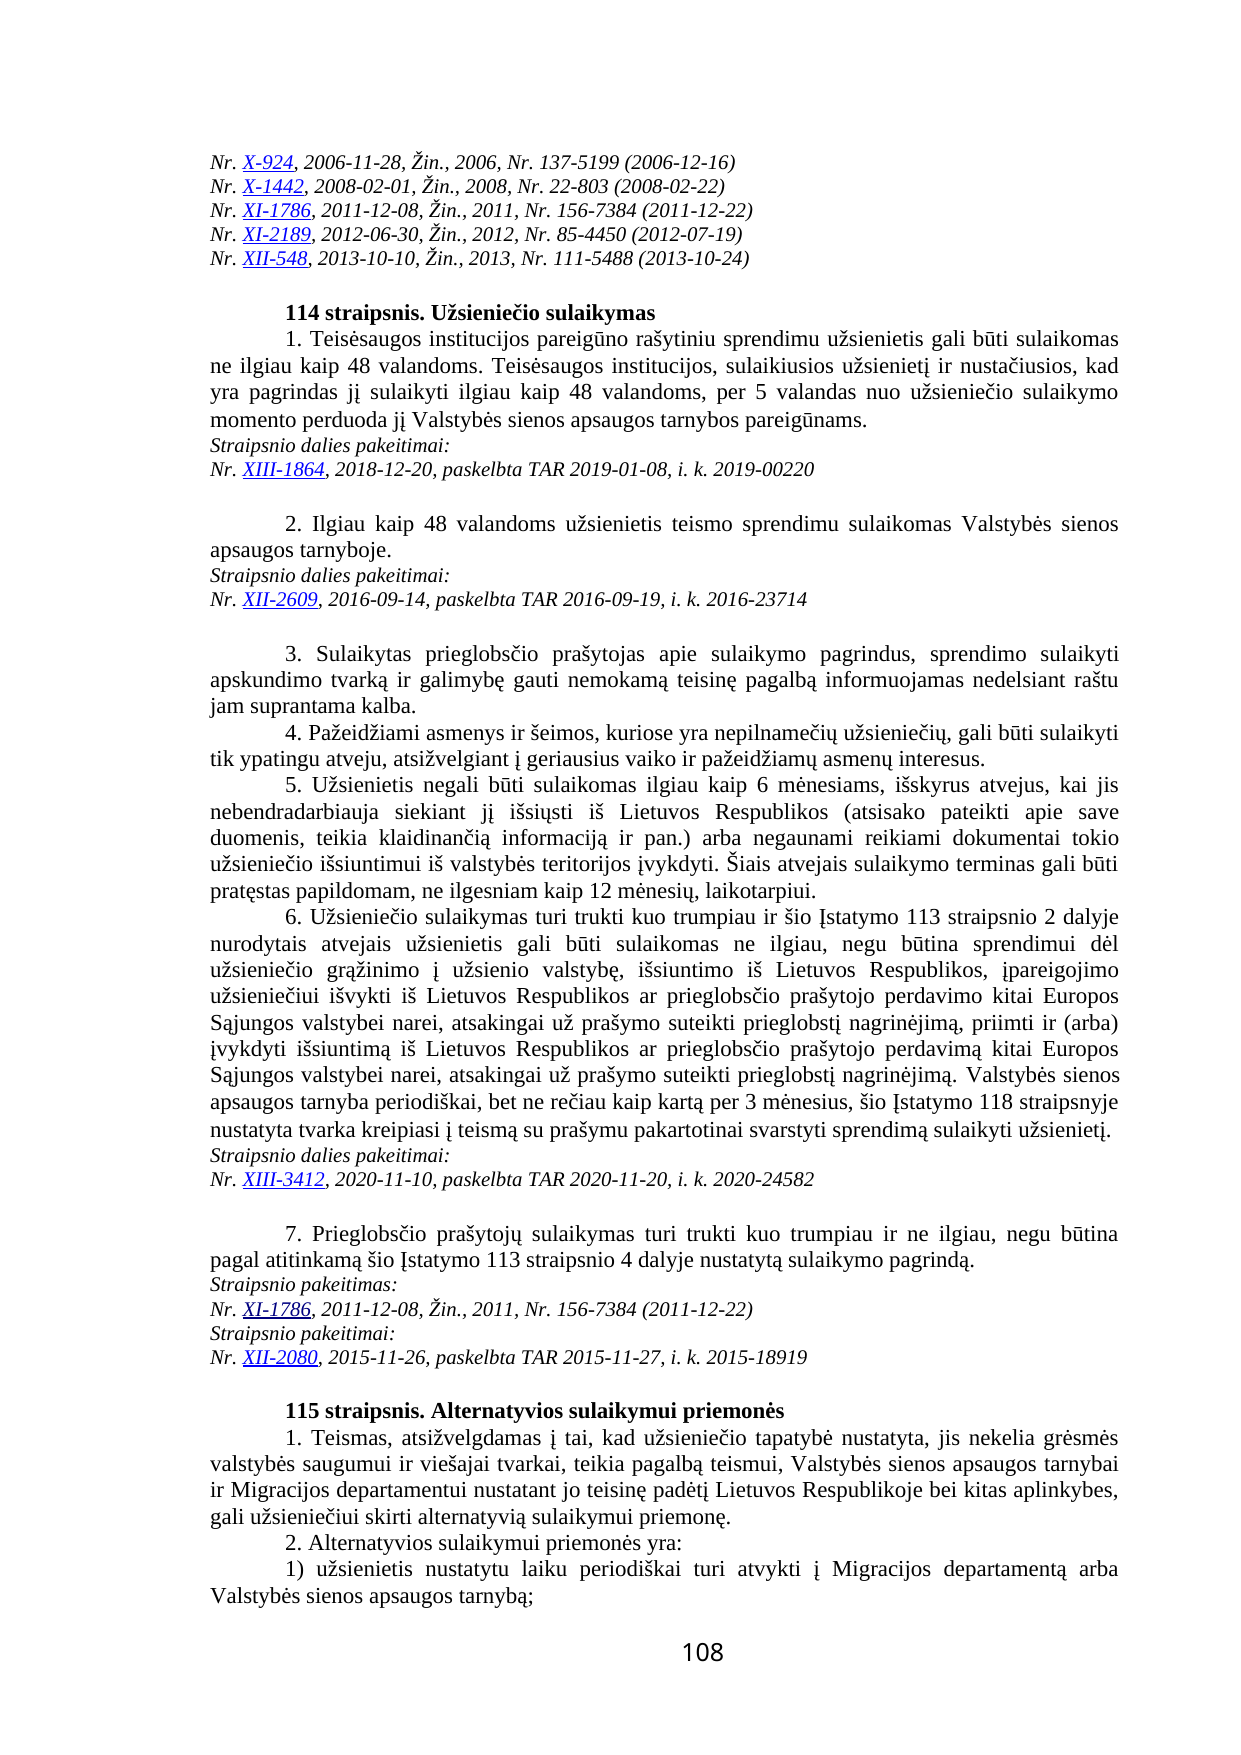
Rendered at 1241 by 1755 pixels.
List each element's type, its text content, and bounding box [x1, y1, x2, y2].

text Nr. XI-2189, 2012-06-30, Žin., 2012, Nr. 85-4450 (2012-07-19) [210, 222, 1120, 246]
text 2. Alternatyvios sulaikymui priemonės yra: [210, 1529, 1120, 1556]
text Straipsnio pakeitimai: [210, 1321, 1120, 1344]
text 2. Ilgiau kaip 48 valandoms užsienietis teismo sprendimu sulaikomas Valstybės sienos apsaugos tarnyboje. [210, 510, 1120, 563]
text Nr. XII-2080, 2015-11-26, paskelbta TAR 2015-11-27, i. k. 2015-18919 [210, 1344, 1120, 1369]
text Nr. XIII-3412, 2020-11-10, paskelbta TAR 2020-11-20, i. k. 2020-24582 [210, 1167, 1120, 1191]
text Nr. X-924, 2006-11-28, Žin., 2006, Nr. 137-5199 (2006-12-16) [210, 150, 1120, 174]
text 4. Pažeidžiami asmenys ir šeimos, kuriose yra nepilnamečių užsieniečių, gali būti sulaikyti tik ypatingu atveju, atsižvelgiant į geriausius vaiko ir pažeidžiamų asmenų interesus. [210, 719, 1120, 771]
text 6. Užsieniečio sulaikymas turi trukti kuo trumpiau ir šio Įstatymo 113 straipsnio 2 dalyje nurodytais atvejais užsienietis gali būti sulaikomas ne ilgiau, negu būtina sprendimui dėl užsieniečio grąžinimo į užsienio valstybę, išsiuntimo iš Lietuvos Respublikos, įpareigojimo užsieniečiui išvykti iš Lietuvos Respublikos ar prieglobsčio prašytojo perdavimo kitai Europos Sąjungos valstybei narei, atsakingai už prašymo suteikti prieglobstį nagrinėjimą, priimti ir (arba) įvykdyti išsiuntimą iš Lietuvos Respublikos ar prieglobsčio prašytojo perdavimą kitai Europos Sąjungos valstybei narei, atsakingai už prašymo suteikti prieglobstį nagrinėjimą. Valstybės sienos apsaugos tarnyba periodiškai, bet ne rečiau kaip kartą per 3 mėnesius, šio Įstatymo 118 straipsnyje nustatyta tvarka kreipiasi į teismą su prašymu pakartotinai svarstyti sprendimą sulaikyti užsienietį. [210, 903, 1120, 1143]
text Nr. XII-548, 2013-10-10, Žin., 2013, Nr. 111-5488 (2013-10-24) [210, 246, 1120, 270]
text Nr. XIII-1864, 2018-12-20, paskelbta TAR 2019-01-08, i. k. 2019-00220 [210, 457, 1120, 481]
text Straipsnio pakeitimas: [210, 1272, 1120, 1296]
text 1. Teismas, atsižvelgdamas į tai, kad užsieniečio tapatybė nustatyta, jis nekelia grėsmės valstybės saugumui ir viešajai tvarkai, teikia pagalbą teismui, Valstybės sienos apsaugos tarnybai ir Migracijos departamentui nustatant jo teisinę padėtį Lietuvos Respublikoje bei kitas aplinkybes, gali užsieniečiui skirti alternatyvią sulaikymui priemonę. [210, 1424, 1120, 1529]
text 114 straipsnis. Užsieniečio sulaikymas [210, 299, 1120, 325]
text 115 straipsnis. Alternatyvios sulaikymui priemonės [210, 1397, 1120, 1424]
text 5. Užsienietis negali būti sulaikomas ilgiau kaip 6 mėnesiams, išskyrus atvejus, kai jis nebendradarbiauja siekiant jį išsiųsti iš Lietuvos Respublikos (atsisako pateikti apie save duomenis, teikia klaidinančią informaciją ir pan.) arba negaunami reikiami dokumentai tokio užsieniečio išsiuntimui iš valstybės teritorijos įvykdyti. Šiais atvejais sulaikymo terminas gali būti pratęstas papildomam, ne ilgesniam kaip 12 mėnesių, laikotarpiui. [210, 771, 1120, 903]
text Nr. XI-1786, 2011-12-08, Žin., 2011, Nr. 156-7384 (2011-12-22) [210, 198, 1120, 222]
text Straipsnio dalies pakeitimai: [210, 433, 1120, 457]
text 7. Prieglobsčio prašytojų sulaikymas turi trukti kuo trumpiau ir ne ilgiau, negu būtina pagal atitinkamą šio Įstatymo 113 straipsnio 4 dalyje nustatytą sulaikymo pagrindą. [210, 1220, 1120, 1272]
text 1) užsienietis nustatytu laiku periodiškai turi atvykti į Migracijos departamentą arba Valstybės sienos apsaugos tarnybą; [210, 1556, 1120, 1608]
text Nr. XII-2609, 2016-09-14, paskelbta TAR 2016-09-19, i. k. 2016-23714 [210, 587, 1120, 611]
text Straipsnio dalies pakeitimai: [210, 1143, 1120, 1167]
text 3. Sulaikytas prieglobsčio prašytojas apie sulaikymo pagrindus, sprendimo sulaikyti apskundimo tvarką ir galimybę gauti nemokamą teisinę pagalbą informuojamas nedelsiant raštu jam suprantama kalba. [210, 640, 1120, 719]
text Nr. X-1442, 2008-02-01, Žin., 2008, Nr. 22-803 (2008-02-22) [210, 174, 1120, 198]
text Straipsnio dalies pakeitimai: [210, 563, 1120, 587]
text 1. Teisėsaugos institucijos pareigūno rašytiniu sprendimu užsienietis gali būti sulaikomas ne ilgiau kaip 48 valandoms. Teisėsaugos institucijos, sulaikiusios užsienietį ir nustačiusios, kad yra pagrindas jį sulaikyti ilgiau kaip 48 valandoms, per 5 valandas nuo užsieniečio sulaikymo momento perduoda jį Valstybės sienos apsaugos tarnybos pareigūnams. [210, 325, 1120, 433]
text Nr. XI-1786, 2011-12-08, Žin., 2011, Nr. 156-7384 (2011-12-22) [210, 1296, 1120, 1321]
